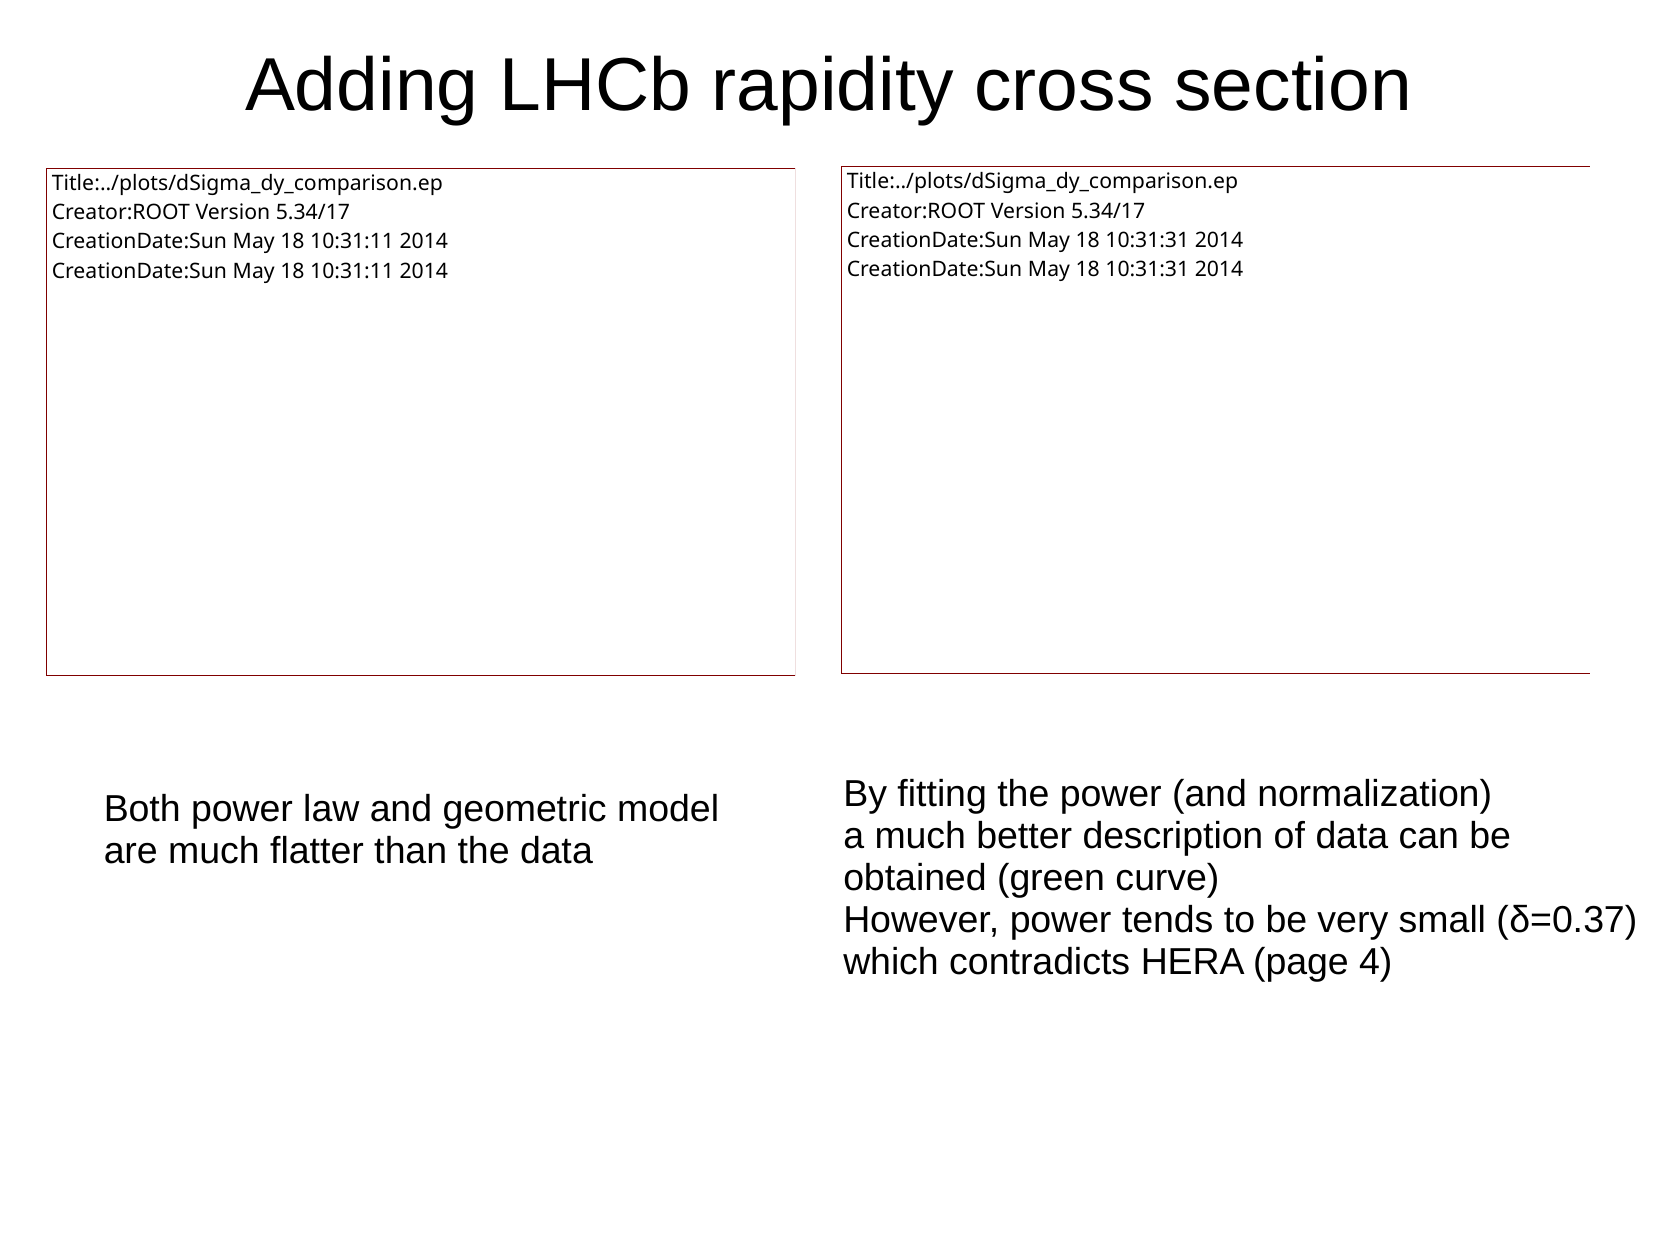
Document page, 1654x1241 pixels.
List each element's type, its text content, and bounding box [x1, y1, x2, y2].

title Adding LHCb rapidity cross section [82, 42, 1576, 127]
picture [45, 166, 796, 676]
picture [840, 165, 1591, 674]
text_box By fitting the power (and normalization) a much better description of data can be obtained (green curve) However, power tends to be very small (δ=0.37) which contradicts HERA (page 4) [828, 765, 1654, 990]
text_box Both power law and geometric model are much flatter than the data [88, 780, 735, 879]
